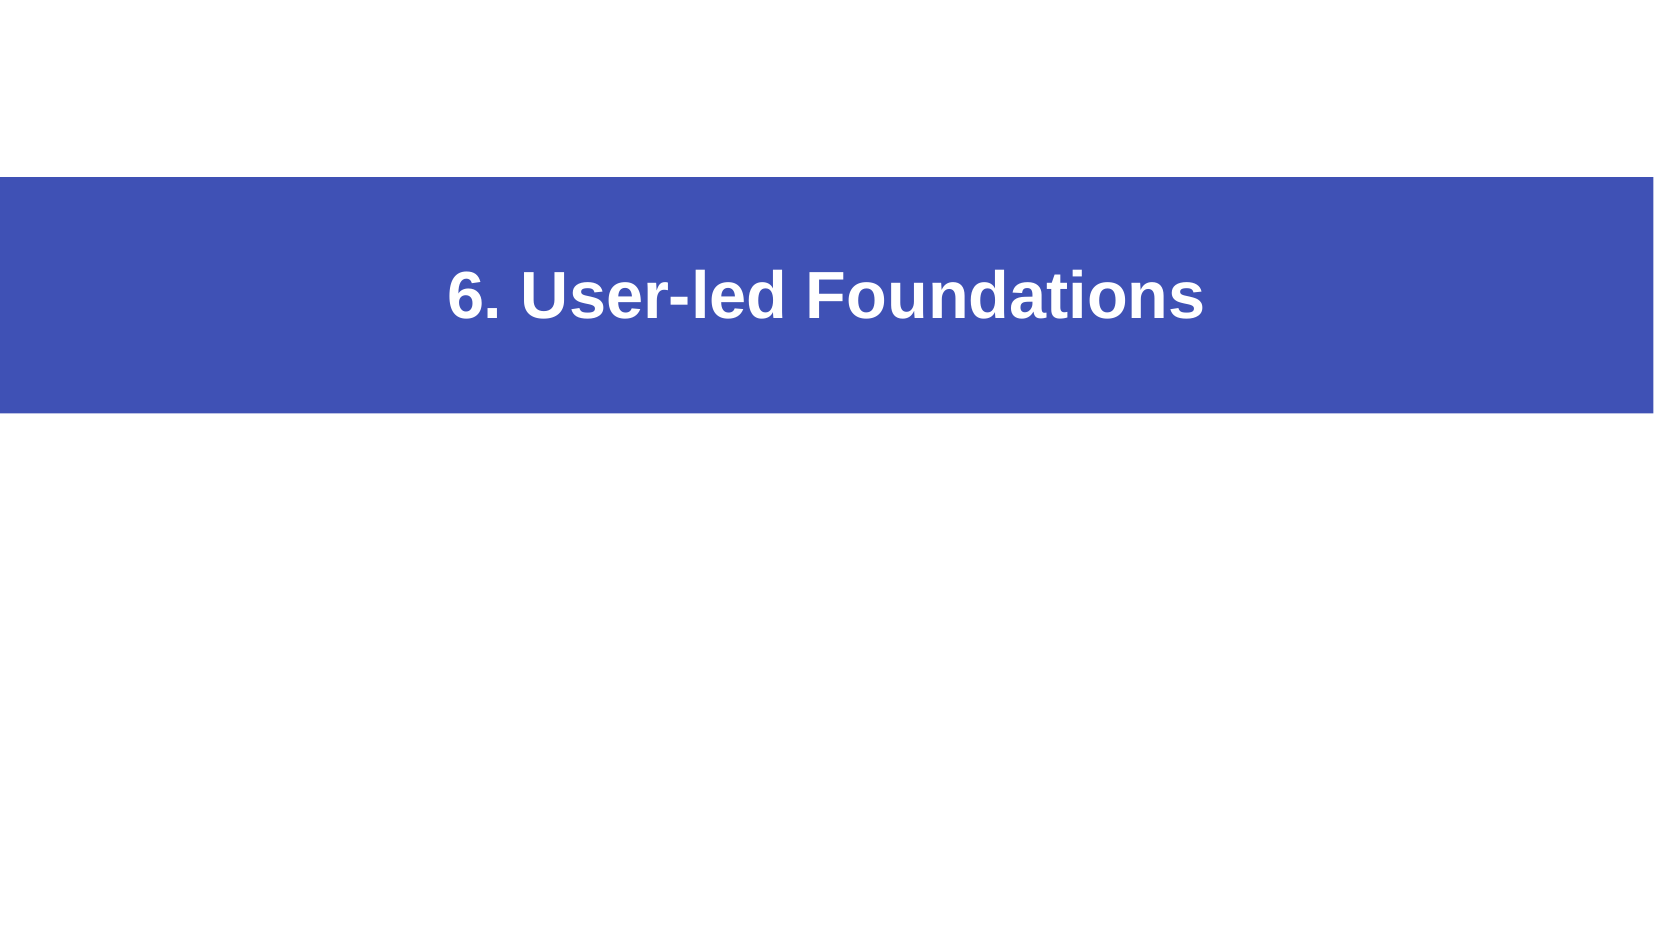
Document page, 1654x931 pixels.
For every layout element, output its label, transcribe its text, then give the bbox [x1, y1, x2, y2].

title 6. User-led Foundations [0, 177, 1654, 414]
